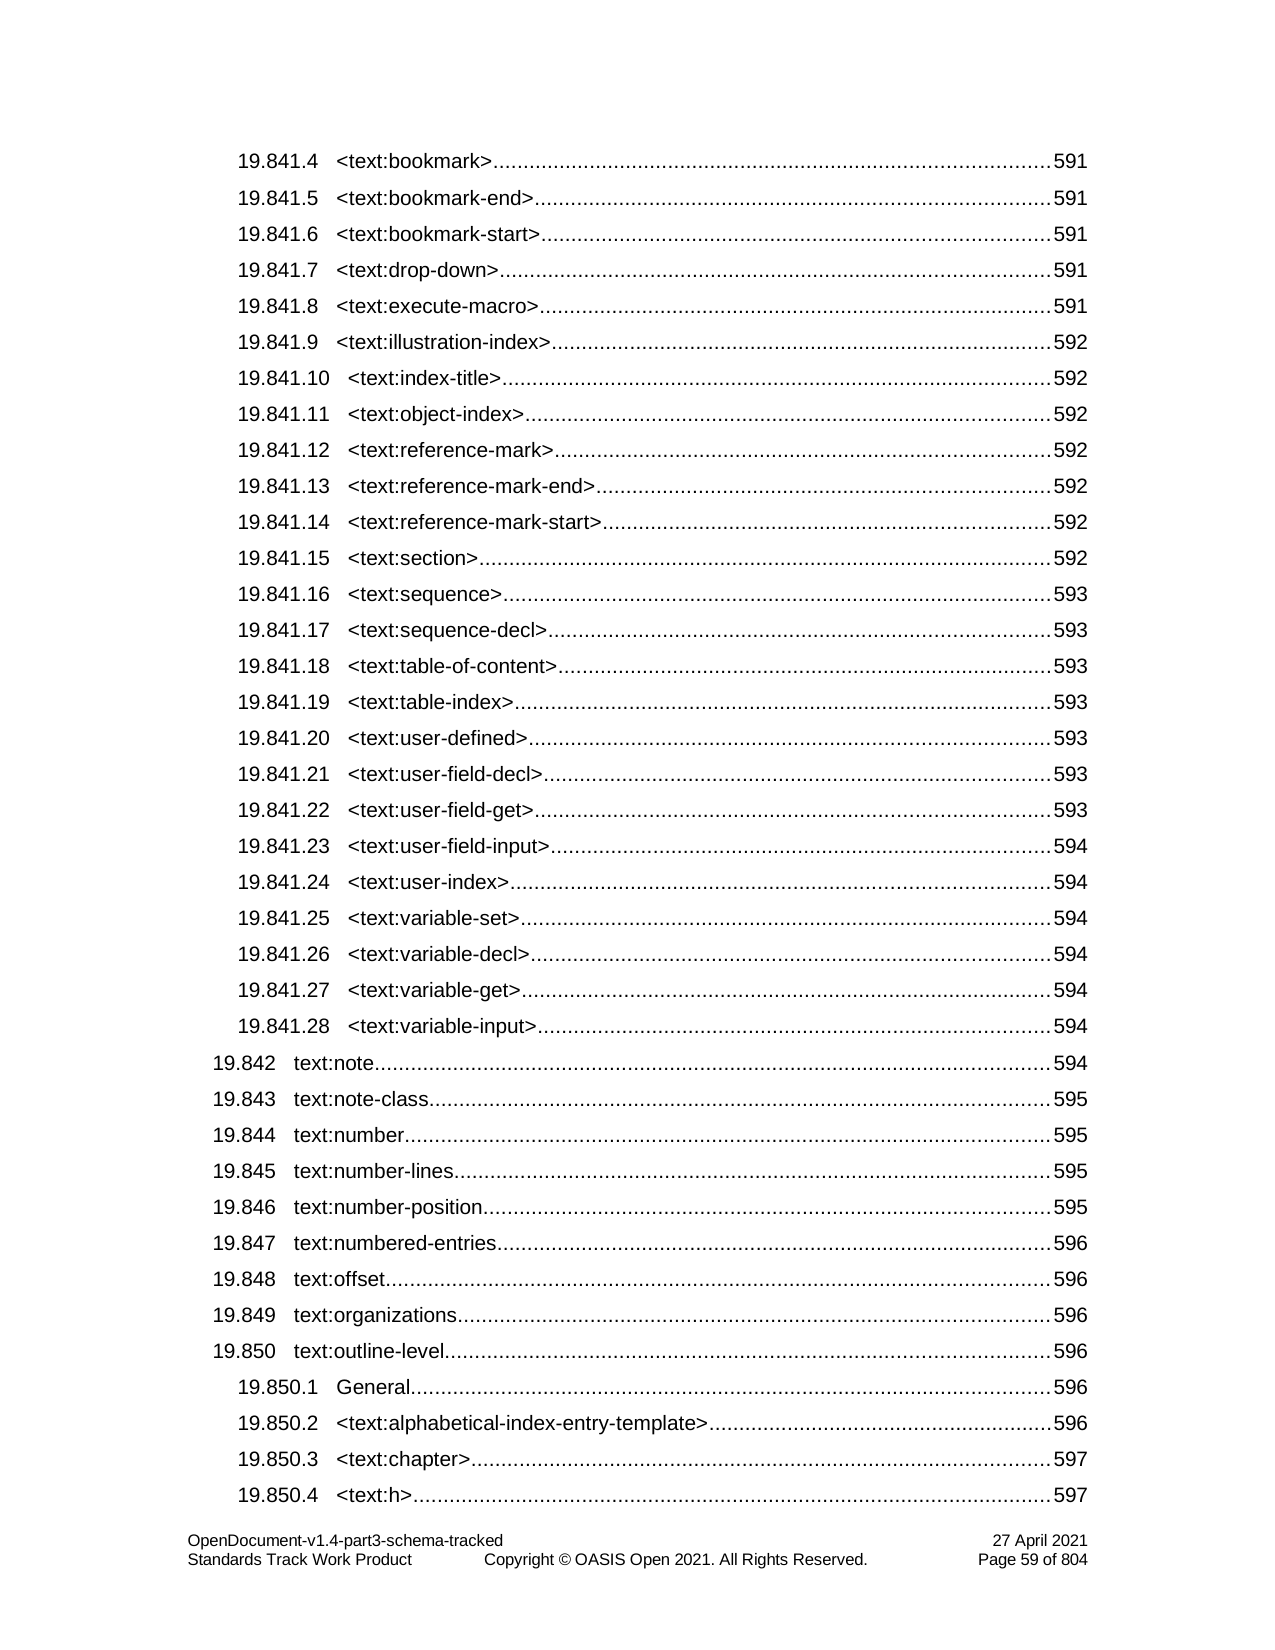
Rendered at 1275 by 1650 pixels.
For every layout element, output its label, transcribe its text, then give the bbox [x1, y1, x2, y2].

text 19.841.27 <text:variable-get> 594 [237, 979, 1088, 1002]
text 19.841.24 <text:user-index> 594 [237, 871, 1088, 894]
text 19.841.10 <text:index-title> 592 [237, 366, 1088, 390]
text 19.841.12 <text:reference-mark> 592 [237, 438, 1088, 462]
text 19.841.16 <text:sequence> 593 [237, 582, 1088, 606]
text 19.841.20 <text:user-defined> 593 [237, 727, 1088, 750]
text 19.841.15 <text:section> 592 [237, 546, 1088, 570]
text 19.841.17 <text:sequence-decl> 593 [237, 618, 1088, 642]
text 19.849 text:organizations 596 [212, 1303, 1088, 1327]
text 19.850 text:outline-level 596 [212, 1339, 1088, 1363]
text 19.841.8 <text:execute-macro> 591 [237, 294, 1088, 318]
text 19.841.5 <text:bookmark-end> 591 [237, 186, 1088, 209]
text 19.841.4 <text:bookmark> 591 [237, 150, 1088, 173]
text 19.841.19 <text:table-index> 593 [237, 691, 1088, 714]
text 19.847 text:numbered-entries 596 [212, 1231, 1088, 1255]
text 19.841.7 <text:drop-down> 591 [237, 258, 1088, 282]
text 19.841.13 <text:reference-mark-end> 592 [237, 474, 1088, 498]
text 19.845 text:number-lines 595 [212, 1159, 1088, 1183]
text 19.841.23 <text:user-field-input> 594 [237, 835, 1088, 858]
text 19.841.6 <text:bookmark-start> 591 [237, 222, 1088, 246]
text 19.850.2 <text:alphabetical-index-entry-template> 596 [237, 1411, 1088, 1435]
text 19.841.22 <text:user-field-get> 593 [237, 799, 1088, 822]
text 19.841.14 <text:reference-mark-start> 592 [237, 510, 1088, 534]
text 19.841.25 <text:variable-set> 594 [237, 907, 1088, 930]
text 19.841.28 <text:variable-input> 594 [237, 1015, 1088, 1038]
text 19.841.9 <text:illustration-index> 592 [237, 330, 1088, 354]
text 19.848 text:offset 596 [212, 1267, 1088, 1291]
text 19.841.18 <text:table-of-content> 593 [237, 654, 1088, 678]
text 19.841.21 <text:user-field-decl> 593 [237, 763, 1088, 786]
text 19.843 text:note-class 595 [212, 1087, 1088, 1111]
text 19.846 text:number-position 595 [212, 1195, 1088, 1219]
text 19.841.11 <text:object-index> 592 [237, 402, 1088, 426]
text 19.842 text:note 594 [212, 1051, 1088, 1074]
text 19.850.1 General 596 [237, 1375, 1088, 1399]
text 19.841.26 <text:variable-decl> 594 [237, 943, 1088, 966]
text 19.844 text:number 595 [212, 1123, 1088, 1147]
text 19.850.4 <text:h> 597 [237, 1483, 1088, 1507]
text 19.850.3 <text:chapter> 597 [237, 1447, 1088, 1471]
